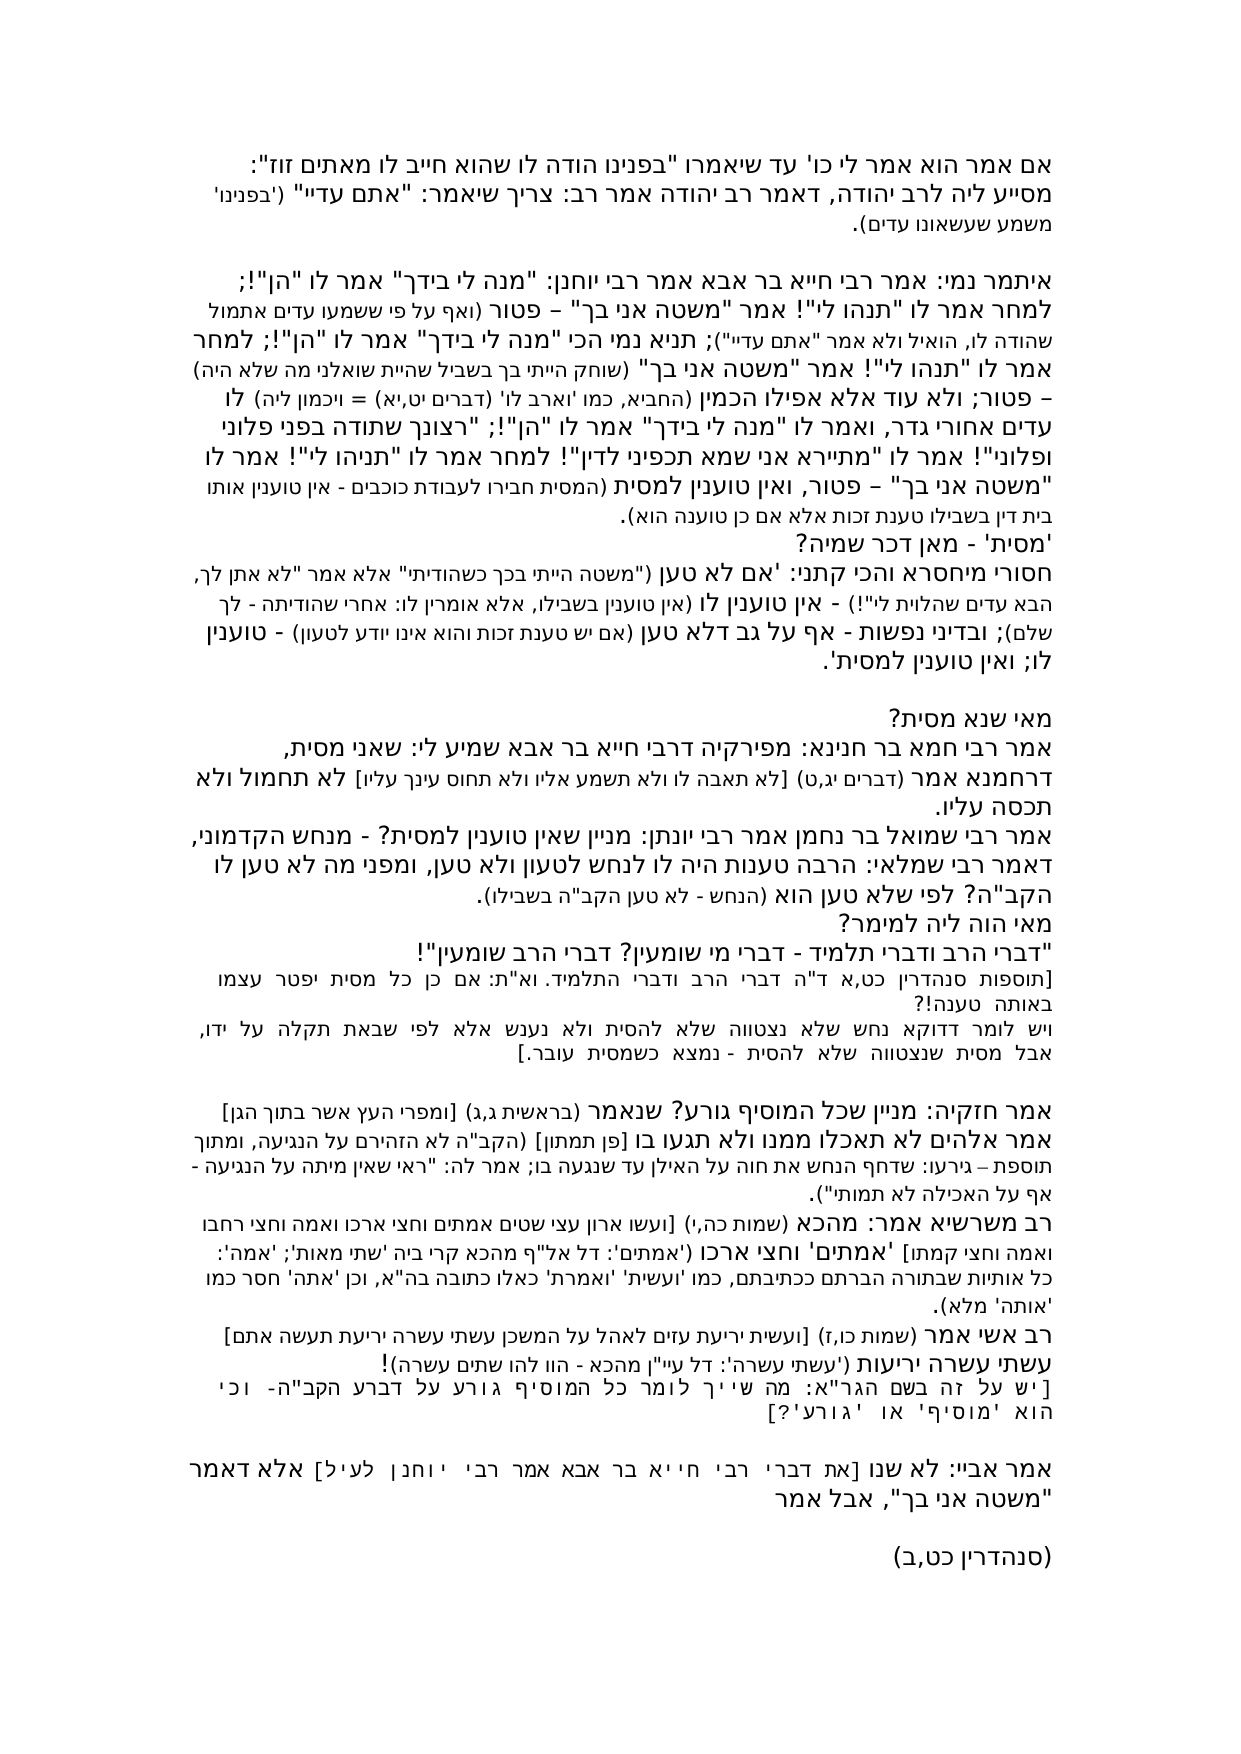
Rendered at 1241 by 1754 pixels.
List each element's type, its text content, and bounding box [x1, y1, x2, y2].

text אמר רבי שמואל בר נחמן אמר רבי יונתן: מניין שאין טוענין למסית? - מנחש הקדמוני, דאמר רבי שמלאי: הרבה טענות היה לו לנחש לטעון ולא טען, ומפני מה לא טען לו הקב"ה? לפי שלא טען הוא (הנחש - לא טען הקב"ה בשבילו). [187, 821, 1053, 909]
text מסייע ליה לרב יהודה, דאמר רב יהודה אמר רב: צריך שיאמר: "אתם עדיי" ('בפנינו' משמע שעשאונו עדים). [187, 179, 1053, 237]
text (סנהדרין כט,ב) [187, 1542, 1053, 1571]
text אם אמר הוא אמר לי כו' עד שיאמרו "בפנינו הודה לו שהוא חייב לו מאתים זוז": [187, 150, 1053, 179]
text "דברי הרב ודברי תלמיד - דברי מי שומעין? דברי הרב שומעין"! [187, 938, 1053, 967]
text אמר חזקיה: מניין שכל המוסיף גורע? שנאמר (בראשית ג,ג) [ומפרי העץ אשר בתוך הגן] אמר אלהים לא תאכלו ממנו ולא תגעו בו [פן תמתון] (הקב"ה לא הזהירם על הנגיעה, ומתוך תוספת – גירעו: שדחף הנחש את חוה על האילן עד שנגעה בו; אמר לה: "ראי שאין מיתה על הנגיעה - אף על האכילה לא תמותי"). [187, 1096, 1053, 1208]
text איתמר נמי: אמר רבי חייא בר אבא אמר רבי יוחנן: "מנה לי בידך" אמר לו "הן"!; למחר אמר לו "תנהו לי"! אמר "משטה אני בך" – פטור (ואף על פי ששמעו עדים אתמול שהודה לו, הואיל ולא אמר "אתם עדיי"); תניא נמי הכי "מנה לי בידך" אמר לו "הן"!; למחר אמר לו "תנהו לי"! אמר "משטה אני בך" (שוחק הייתי בך בשביל שהיית שואלני מה שלא היה) – פטור; ולא עוד אלא אפילו הכמין (החביא, כמו 'וארב לו' (דברים יט,יא) = ויכמון ליה) לו עדים אחורי גדר, ואמר לו "מנה לי בידך" אמר לו "הן"!; "רצונך שתודה בפני פלוני ופלוני"! אמר לו "מתיירא אני שמא תכפיני לדין"! למחר אמר לו "תניהו לי"! אמר לו "משטה אני בך" – פטור, ואין טוענין למסית (המסית חבירו לעבודת כוכבים - אין טוענין אותו בית דין בשבילו טענת זכות אלא אם כן טוענה הוא). [187, 266, 1053, 529]
text [יש על זה בשם הגר"א: מה שייך לומר כל המוסיף גורע על דברע הקב"ה- וכי הוא 'מוסיף' או 'גורע'?] [187, 1378, 1053, 1426]
text מאי שנא מסית? [187, 704, 1053, 733]
text חסורי מיחסרא והכי קתני: 'אם לא טען ("משטה הייתי בכך כשהודיתי" אלא אמר "לא אתן לך, הבא עדים שהלוית לי"!) - אין טוענין לו (אין טוענין בשבילו, אלא אומרין לו: אחרי שהודיתה - לך שלם); ובדיני נפשות - אף על גב דלא טען (אם יש טענת זכות והוא אינו יודע לטעון) - טוענין לו; ואין טוענין למסית'. [187, 559, 1053, 676]
text מאי הוה ליה למימר? [187, 909, 1053, 938]
text רב אשי אמר (שמות כו,ז) [ועשית יריעת עזים לאהל על המשכן עשתי עשרה יריעת תעשה אתם] עשתי עשרה יריעות ('עשתי עשרה': דל עיי"ן מהכא - הוו להו שתים עשרה)! [187, 1320, 1053, 1378]
text רב משרשיא אמר: מהכא (שמות כה,י) [ועשו ארון עצי שטים אמתים וחצי ארכו ואמה וחצי רחבו ואמה וחצי קמתו] 'אמתים' וחצי ארכו ('אמתים': דל אל"ף מהכא קרי ביה 'שתי מאות'; 'אמה': כל אותיות שבתורה הברתם ככתיבתם, כמו 'ועשית' 'ואמרת' כאלו כתובה בה"א, וכן 'אתה' חסר כמו 'אותה' מלא). [187, 1208, 1053, 1320]
text [תוספות סנהדרין כט,א ד"ה דברי הרב ודברי התלמיד. וא"ת: אם כן כל מסית יפטר עצמו באותה טענה!? [187, 967, 1053, 1017]
text 'מסית' - מאן דכר שמיה? [187, 529, 1053, 559]
text אמר רבי חמא בר חנינא: מפירקיה דרבי חייא בר אבא שמיע לי: שאני מסית, דרחמנא אמר (דברים יג,ט) [לא תאבה לו ולא תשמע אליו ולא תחוס עינך עליו] לא תחמול ולא תכסה עליו. [187, 733, 1053, 821]
text ויש לומר דדוקא נחש שלא נצטווה שלא להסית ולא נענש אלא לפי שבאת תקלה על ידו, אבל מסית שנצטווה שלא להסית - נמצא כשמסית עובר.] [187, 1017, 1053, 1067]
text אמר אביי: לא שנו [את דברי רבי חייא בר אבא אמר רבי יוחנן לעיל] אלא דאמר "משטה אני בך", אבל אמר [187, 1454, 1053, 1513]
